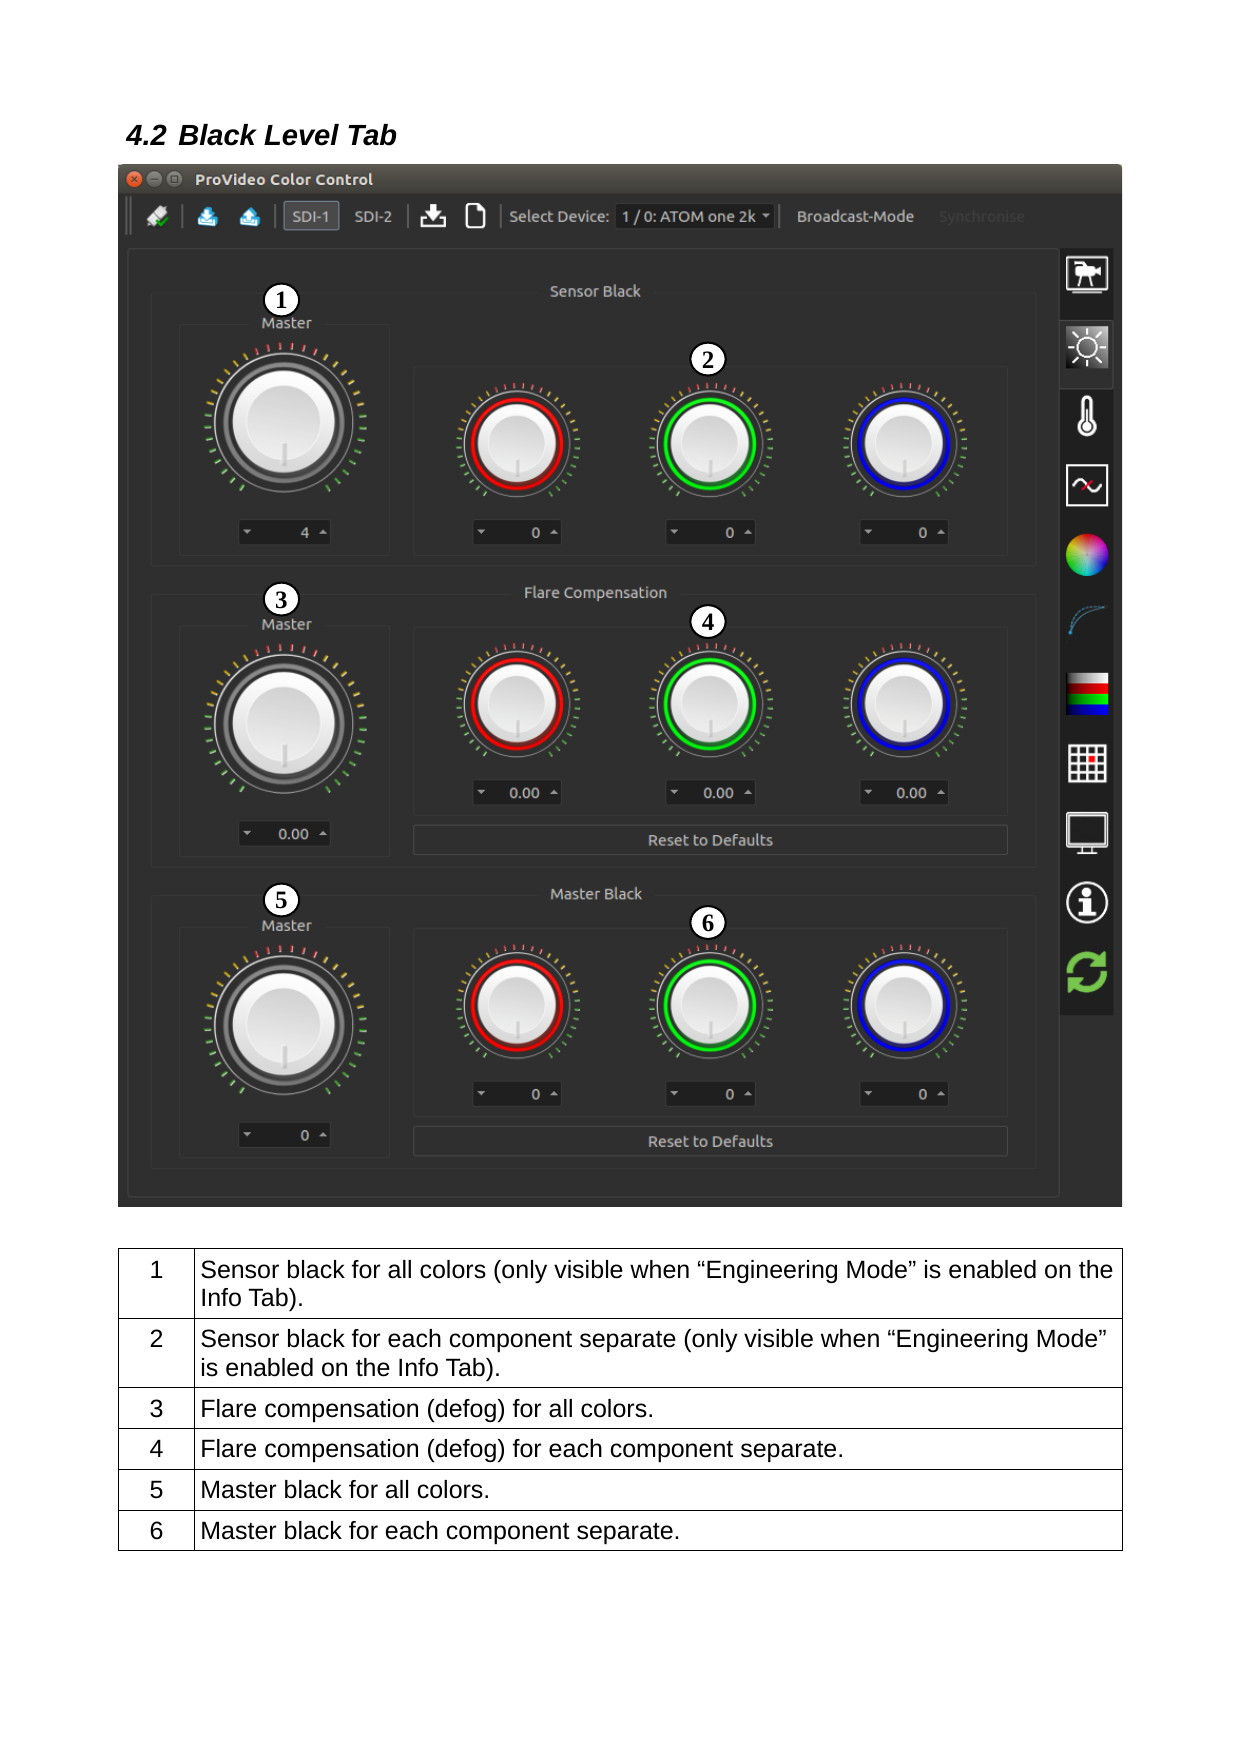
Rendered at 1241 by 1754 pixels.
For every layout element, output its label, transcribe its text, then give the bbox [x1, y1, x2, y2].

table_header 1 [119, 1249, 194, 1318]
table_cell 6 [119, 1511, 194, 1550]
table_cell Flare compensation (defog) for each component separate. [195, 1429, 1122, 1469]
table_header Sensor black for all colors (only visible when “Engineering Mode” is enabled on the Info Tab). [195, 1249, 1122, 1318]
table_cell 4 [119, 1429, 194, 1469]
table_cell Flare compensation (defog) for all colors. [195, 1388, 1122, 1428]
table_cell 2 [119, 1319, 194, 1387]
table_cell Master black for all colors. [195, 1470, 1122, 1509]
picture [118, 164, 1123, 1207]
table_cell 5 [119, 1470, 194, 1509]
subtitle Black Level Tab [118, 118, 1122, 152]
table_cell Sensor black for each component separate (only visible when “Engineering Mode” is enabled on the Info Tab). [195, 1319, 1122, 1387]
table_cell Master black for each component separate. [195, 1511, 1122, 1550]
table_cell 3 [119, 1388, 194, 1428]
